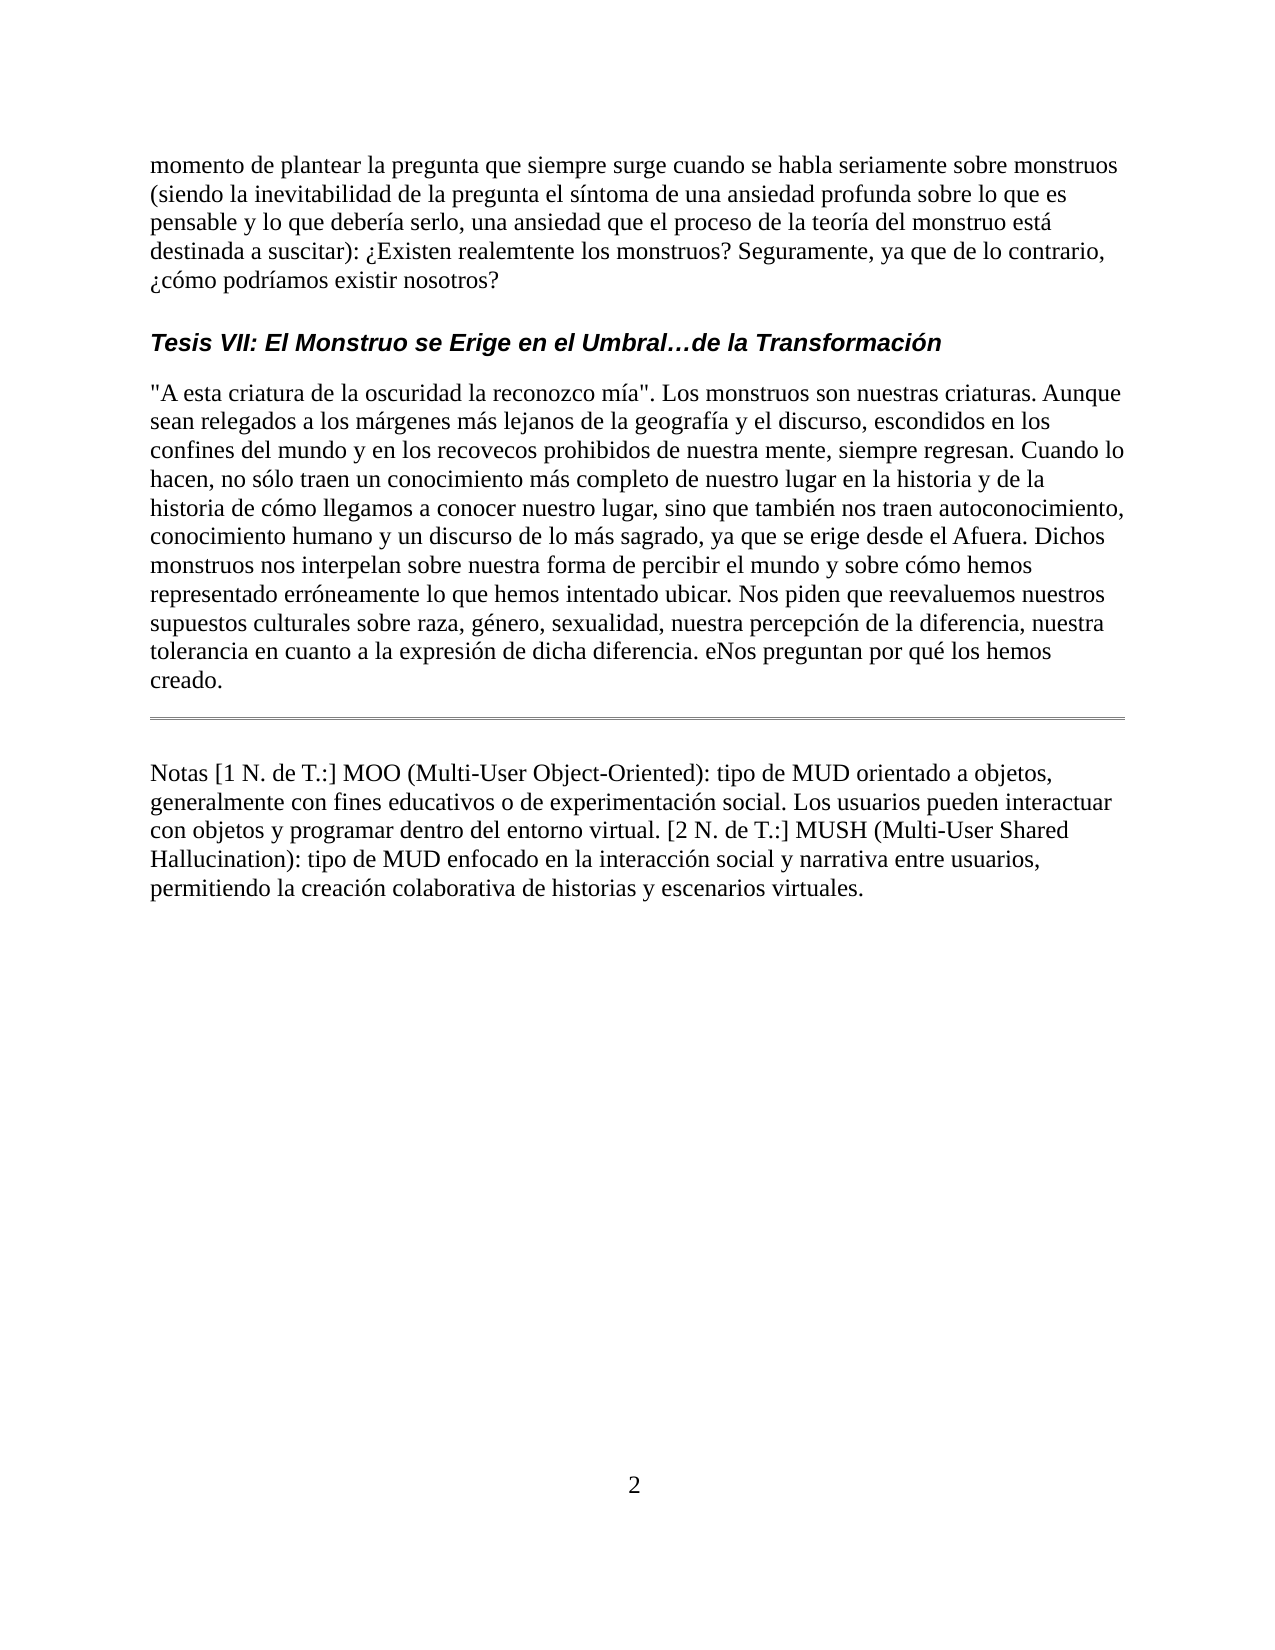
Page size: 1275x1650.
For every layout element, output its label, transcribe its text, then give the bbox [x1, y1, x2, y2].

text Notas [1 N. de T.:] MOO (Multi-User Object-Oriented): tipo de MUD orientado a objetos, generalmente con fines educativos o de experimentación social. Los usuarios pueden interactuar con objetos y programar dentro del entorno virtual. [2 N. de T.:] MUSH (Multi-User Shared Hallucination): tipo de MUD enfocado en la interacción social y narrativa entre usuarios, permitiendo la creación colaborativa de historias y escenarios virtuales. [150, 758, 1125, 902]
subtitle Tesis VII: El Monstruo se Erige en el Umbral…de la Transformación [150, 328, 1125, 356]
text "A esta criatura de la oscuridad la reconozco mía". Los monstruos son nuestras criaturas. Aunque sean relegados a los márgenes más lejanos de la geografía y el discurso, escondidos en los confines del mundo y en los recovecos prohibidos de nuestra mente, siempre regresan. Cuando lo hacen, no sólo traen un conocimiento más completo de nuestro lugar en la historia y de la historia de cómo llegamos a conocer nuestro lugar, sino que también nos traen autoconocimiento, conocimiento humano y un discurso de lo más sagrado, ya que se erige desde el Afuera. Dichos monstruos nos interpelan sobre nuestra forma de percibir el mundo y sobre cómo hemos representado erróneamente lo que hemos intentado ubicar. Nos piden que reevaluemos nuestros supuestos culturales sobre raza, género, sexualidad, nuestra percepción de la diferencia, nuestra tolerancia en cuanto a la expresión de dicha diferencia. eNos preguntan por qué los hemos creado. [150, 378, 1125, 694]
text momento de plantear la pregunta que siempre surge cuando se habla seriamente sobre monstruos (siendo la inevitabilidad de la pregunta el síntoma de una ansiedad profunda sobre lo que es pensable y lo que debería serlo, una ansiedad que el proceso de la teoría del monstruo está destinada a suscitar): ¿Existen realemtente los monstruos? Seguramente, ya que de lo contrario, ¿cómo podríamos existir nosotros? [150, 150, 1125, 294]
